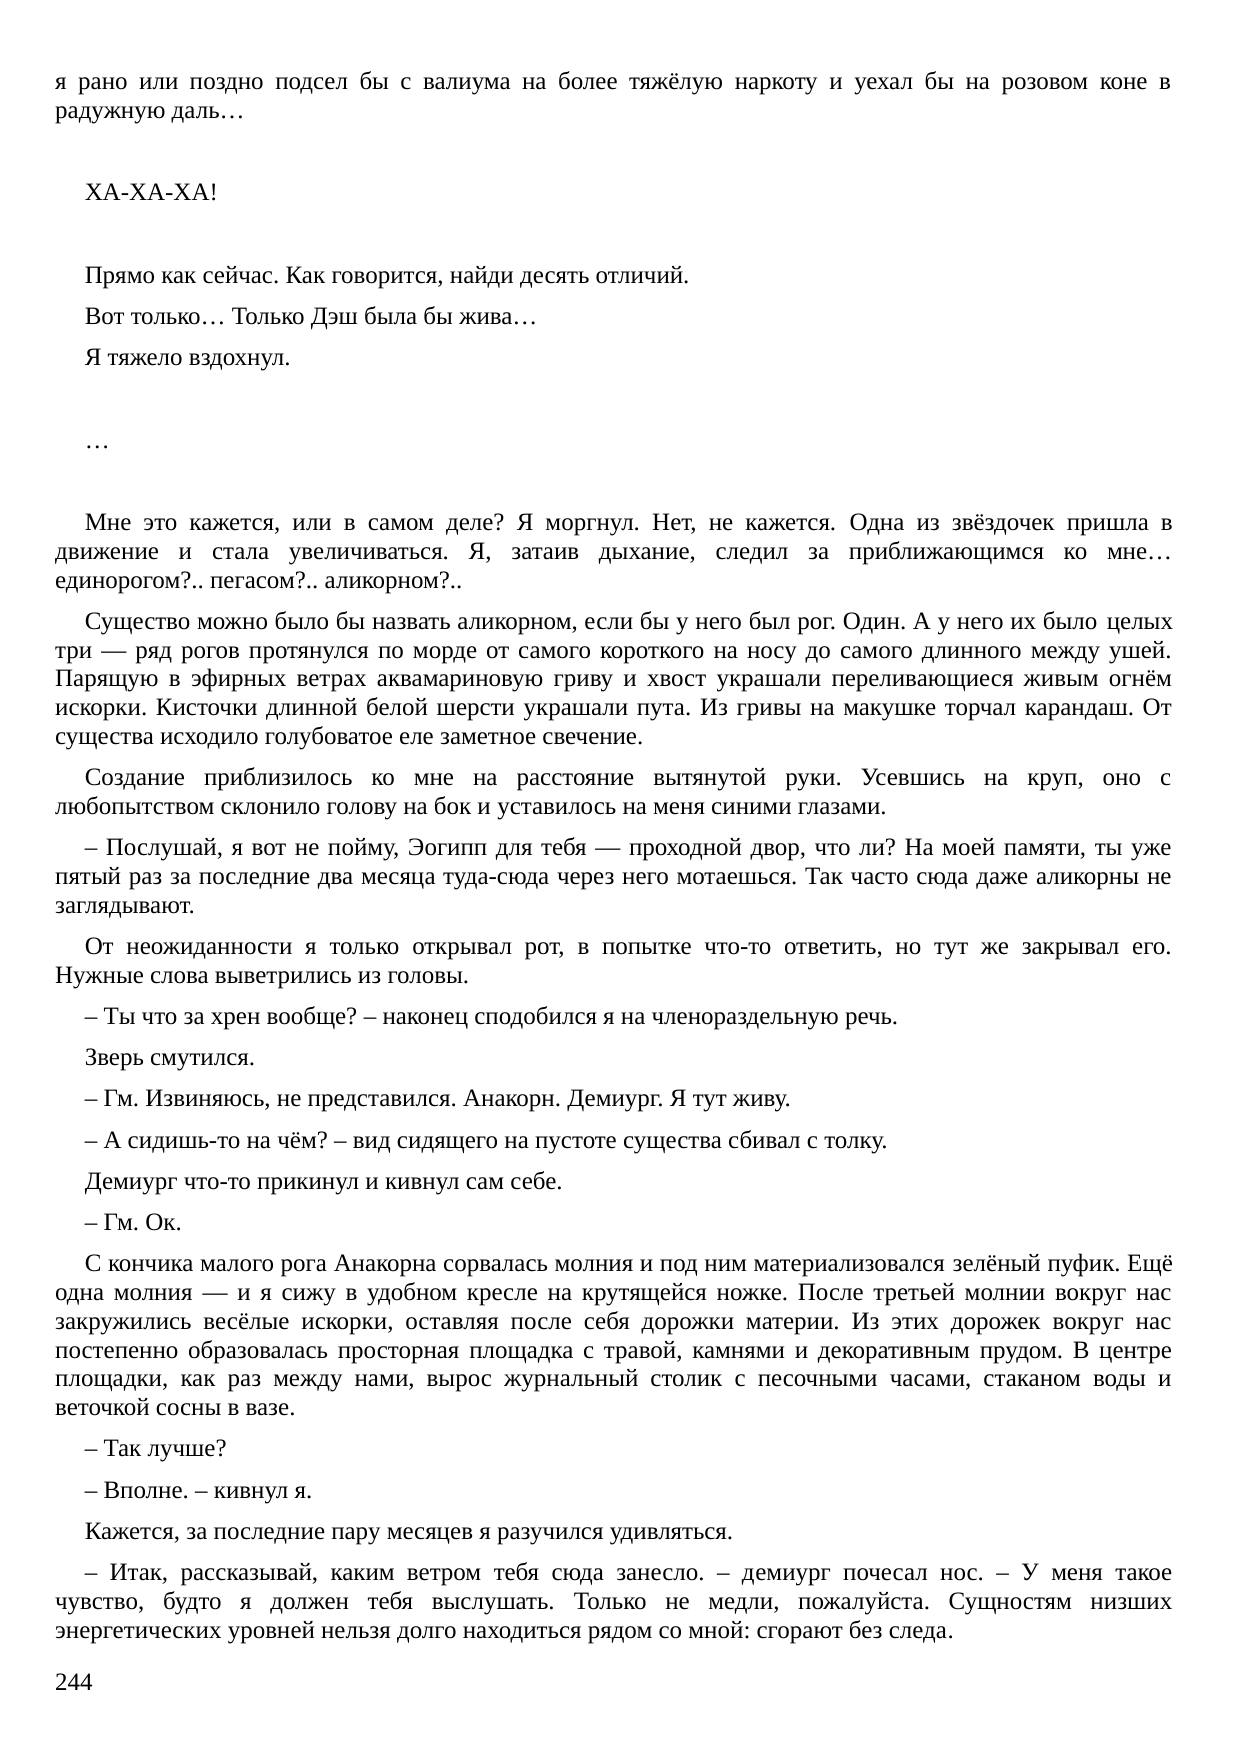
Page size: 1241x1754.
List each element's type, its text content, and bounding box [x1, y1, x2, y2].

text С кончика малого рога Анакорна сорвалась молния и под ним материализовался зелёный пуфик. Ещё одна молния — и я сижу в удобном кресле на крутящейся ножке. После третьей молнии вокруг нас закружились весёлые искорки, оставляя после себя дорожки материи. Из этих дорожек вокруг нас постепенно образовалась просторная площадка с травой, камнями и декоративным прудом. В центре площадки, как раз между нами, вырос журнальный столик с песочными часами, стаканом воды и веточкой сосны в вазе. [55, 1248, 1173, 1421]
text – Вполне. – кивнул я. [55, 1475, 1173, 1503]
text Демиург что-то прикинул и кивнул сам себе. [55, 1166, 1173, 1195]
text – Ты что за хрен вообще? – наконец сподобился я на членораздельную речь. [55, 1001, 1173, 1030]
text – Гм. Извиняюсь, не представился. Анакорн. Демиург. Я тут живу. [55, 1083, 1173, 1112]
text Прямо как сейчас. Как говорится, найди десять отличий. [55, 260, 1173, 288]
text – А сидишь-то на чём? – вид сидящего на пустоте существа сбивал с толку. [55, 1125, 1173, 1153]
text Кажется, за последние пару месяцев я разучился удивляться. [55, 1516, 1173, 1545]
text Создание приблизилось ко мне на расстояние вытянутой руки. Усевшись на круп, оно с любопытством склонило голову на бок и уставилось на меня синими глазами. [55, 762, 1173, 820]
text Существо можно было бы назвать аликорном, если бы у него был рог. Один. А у него их было целых три — ряд рогов протянулся по морде от самого короткого на носу до самого длинного между ушей. Парящую в эфирных ветрах аквамариновую гриву и хвост украшали переливающиеся живым огнём искорки. Кисточки длинной белой шерсти украшали пута. Из гривы на макушке торчал карандаш. От существа исходило голубоватое еле заметное свечение. [55, 606, 1173, 750]
text ХА-ХА-ХА! [55, 177, 1173, 206]
text Зверь смутился. [55, 1042, 1173, 1071]
text – Послушай, я вот не пойму, Эогипп для тебя — проходной двор, что ли? На моей памяти, ты уже пятый раз за последние два месяца туда-сюда через него мотаешься. Так часто сюда даже аликорны не заглядывают. [55, 832, 1173, 918]
text От неожиданности я только открывал рот, в попытке что-то ответить, но тут же закрывал его. Нужные слова выветрились из головы. [55, 931, 1173, 988]
text – Так лучше? [55, 1433, 1173, 1462]
text – Гм. Ок. [55, 1207, 1173, 1236]
text Я тяжело вздохнул. [55, 342, 1173, 371]
text Мне это кажется, или в самом деле? Я моргнул. Нет, не кажется. Одна из звёздочек пришла в движение и стала увеличиваться. Я, затаив дыхание, следил за приближающимся ко мне… единорогом?.. пегасом?.. аликорном?.. [55, 507, 1173, 593]
text Вот только… Только Дэш была бы жива… [55, 301, 1173, 330]
text я рано или поздно подсел бы с валиума на более тяжёлую наркоту и уехал бы на розовом коне в радужную даль… [55, 66, 1173, 123]
text … [55, 425, 1173, 453]
text – Итак, рассказывай, каким ветром тебя сюда занесло. – демиург почесал нос. – У меня такое чувство, будто я должен тебя выслушать. Только не медли, пожалуйста. Сущностям низших энергетических уровней нельзя долго находиться рядом со мной: сгорают без следа. [55, 1557, 1173, 1643]
